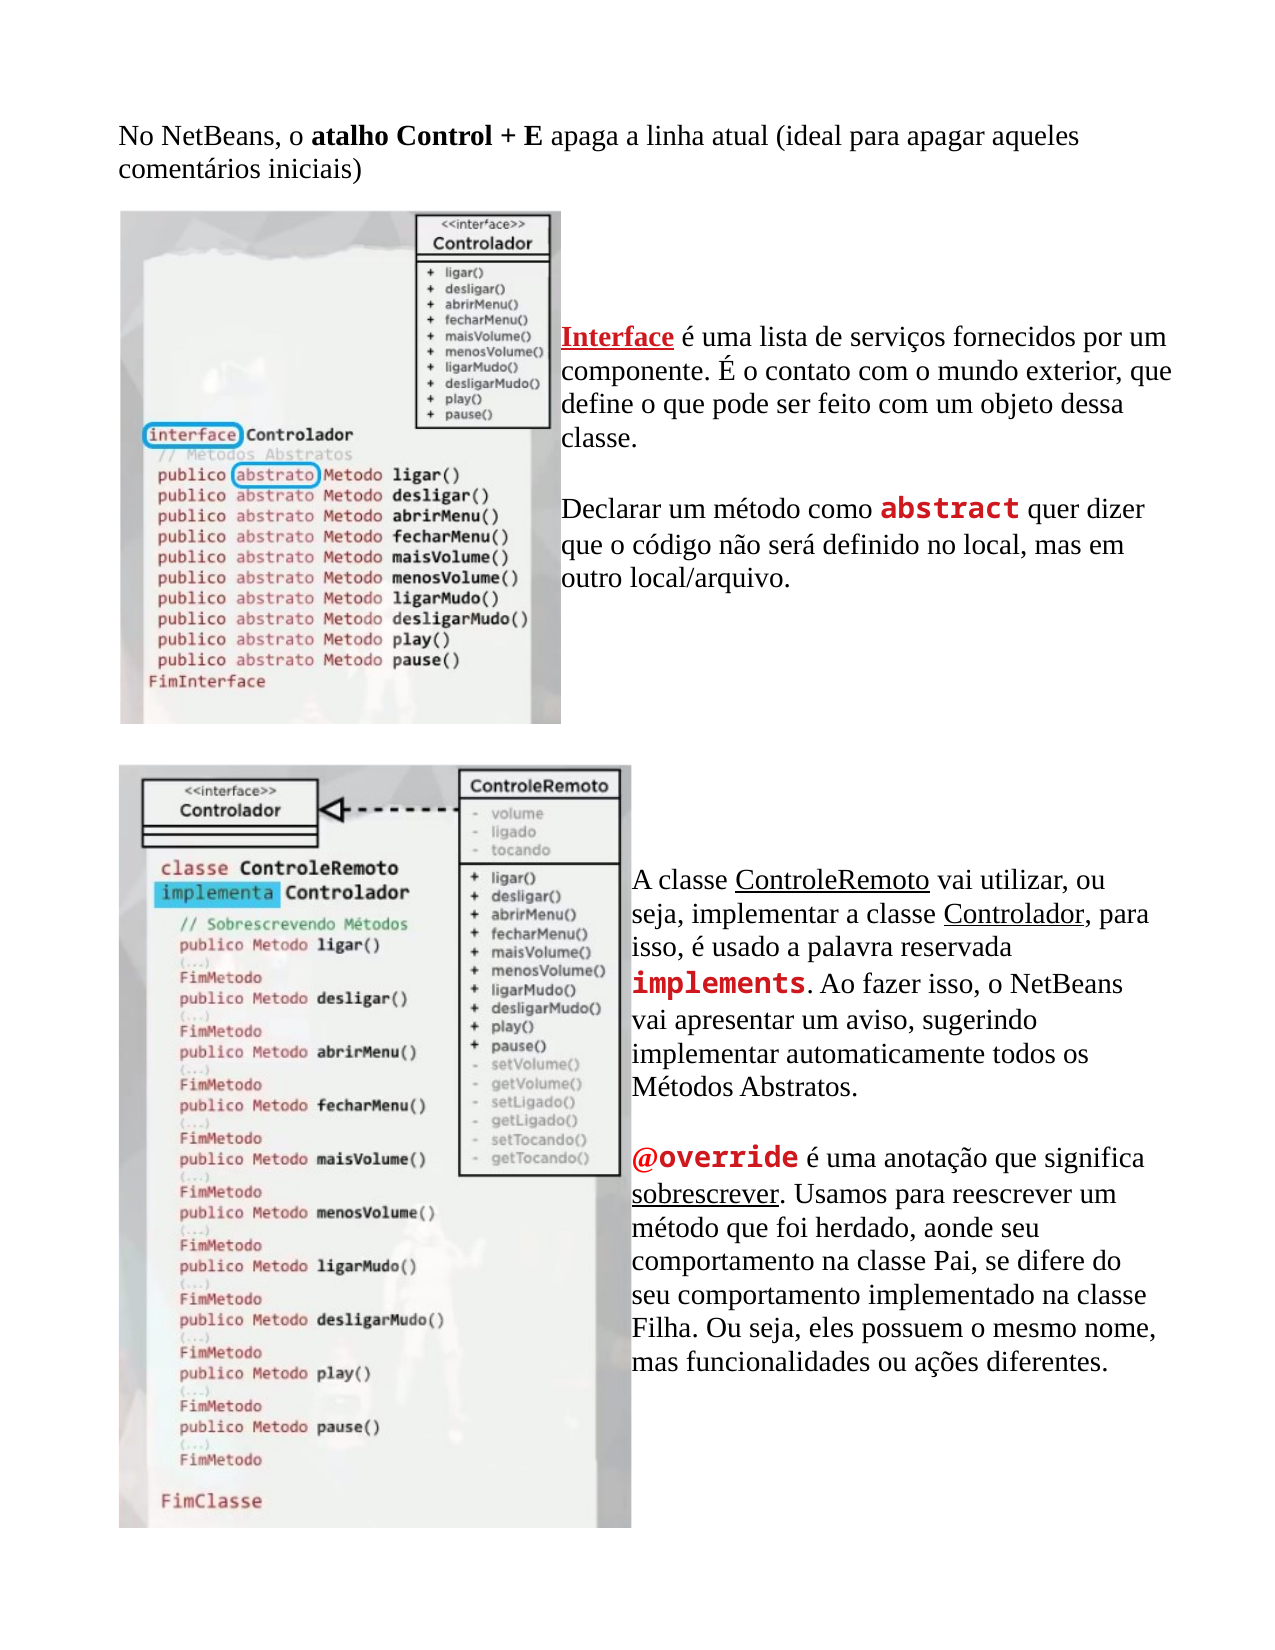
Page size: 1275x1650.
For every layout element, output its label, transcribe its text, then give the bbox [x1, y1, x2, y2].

text Declarar um método como abstract quer dizer que o código não será definido no local, mas em outro local/arquivo. [561, 487, 1157, 594]
picture [118, 764, 632, 1528]
text Interface é uma lista de serviços fornecidos por um componente. É o contato com o mundo exterior, que define o que pode ser feito com um objeto dessa classe. [561, 319, 1181, 453]
text @override é uma anotação que significa sobrescrever. Usamos para reescrever um método que foi herdado, aonde seu comportamento na classe Pai, se difere do seu comportamento implementado na classe Filha. Ou seja, eles possuem o mesmo nome, mas funcionalidades ou ações diferentes. [632, 1137, 1157, 1378]
text No NetBeans, o atalho Control + E apaga a linha atual (ideal para apagar aqueles comentários iniciais) [118, 118, 1181, 185]
text A classe ControleRemoto vai utilizar, ou seja, implementar a classe Controlador, para isso, é usado a palavra reservada implements. Ao fazer isso, o NetBeans vai apresentar um aviso, sugerindo implementar automaticamente todos os Métodos Abstratos. [632, 862, 1157, 1103]
picture [120, 210, 561, 724]
